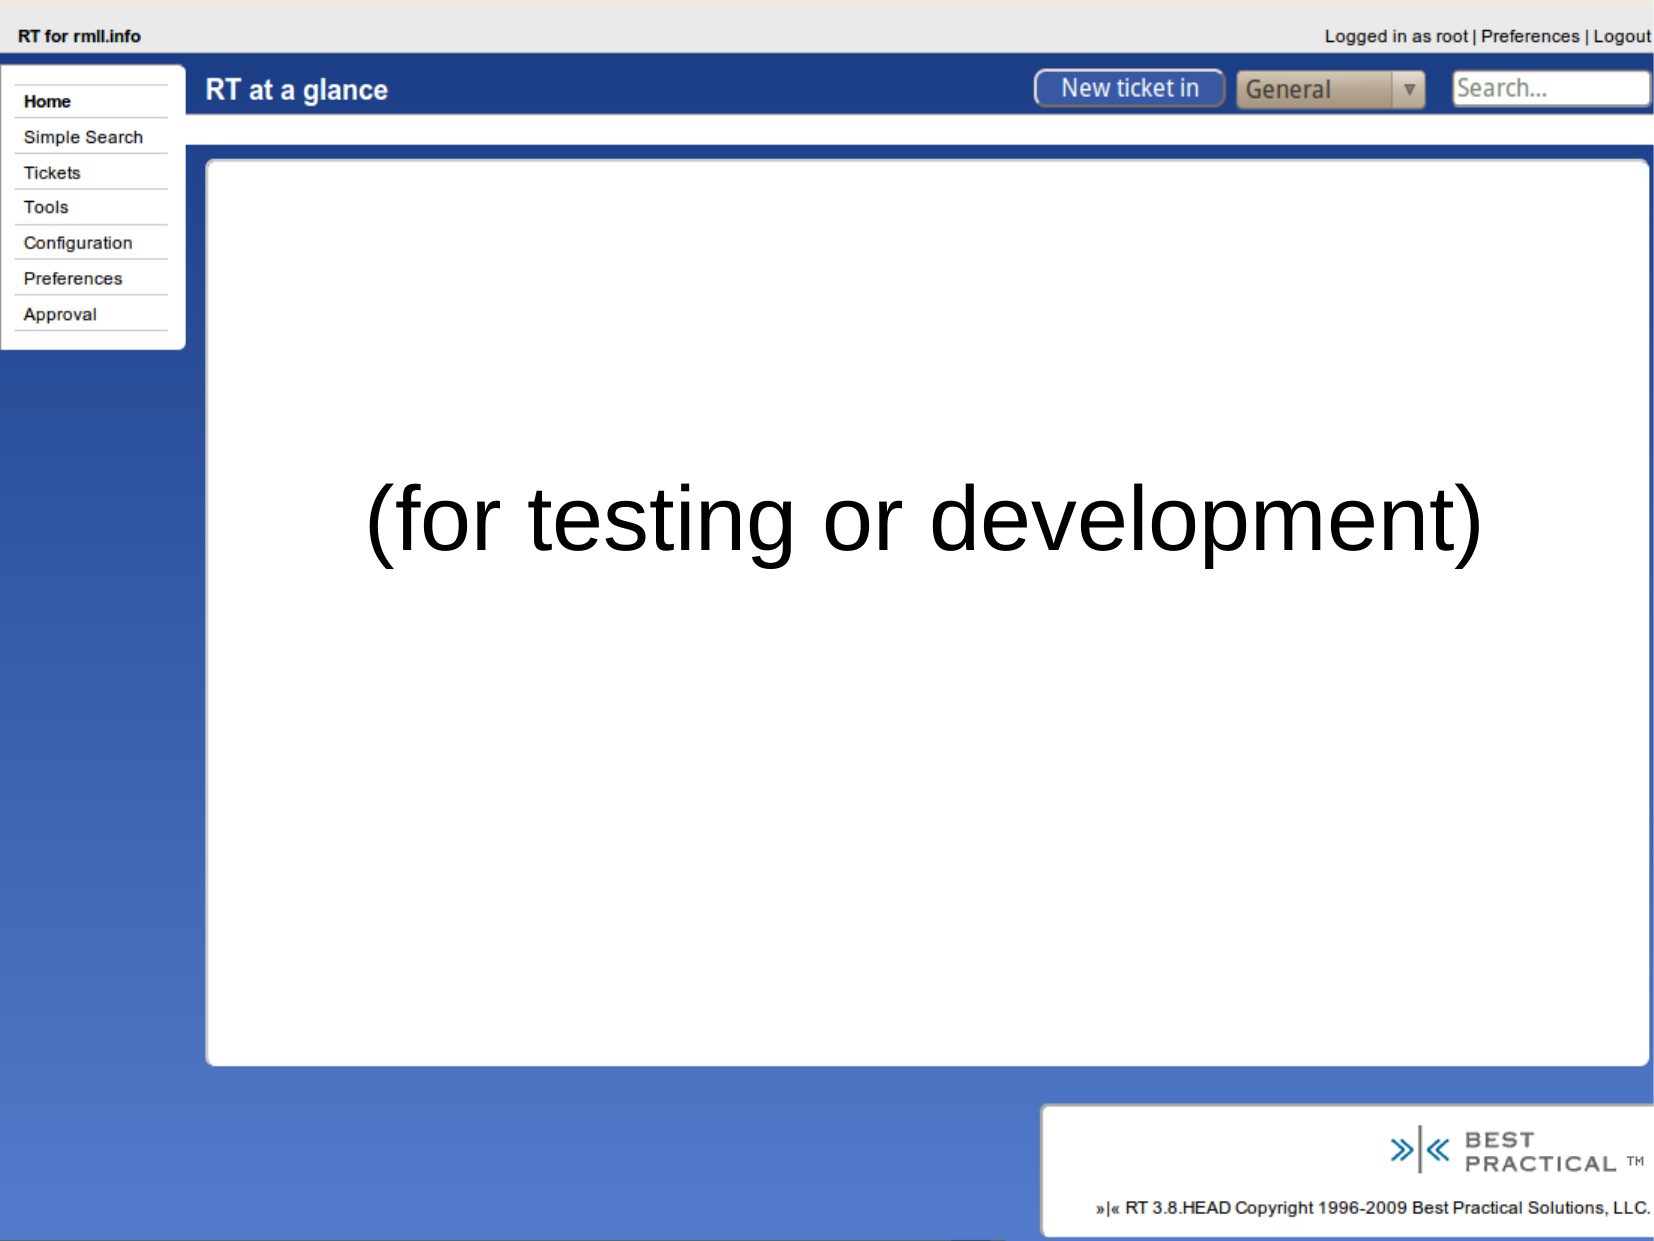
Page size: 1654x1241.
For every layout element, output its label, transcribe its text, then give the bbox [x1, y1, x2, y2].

picture [468, 0, 1654, 1241]
title (for testing or development) [280, 428, 1571, 609]
